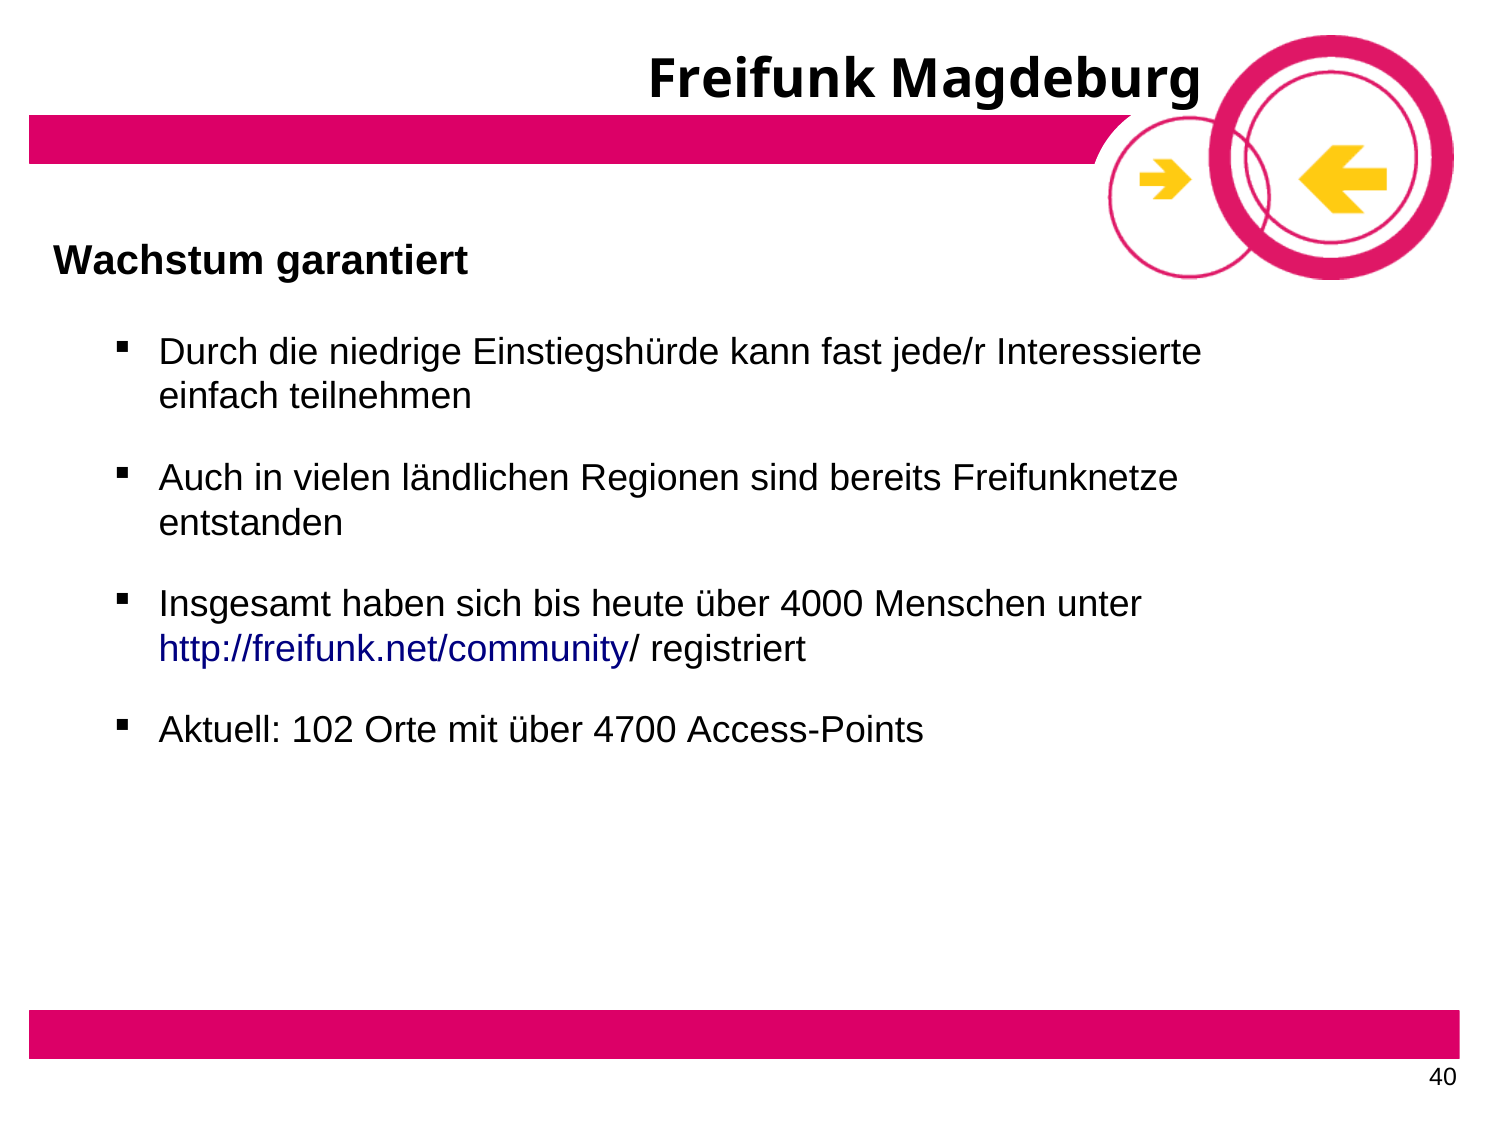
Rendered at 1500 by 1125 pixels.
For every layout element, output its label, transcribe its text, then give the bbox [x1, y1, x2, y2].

text_box Durch die niedrige Einstiegshürde kann fast jede/r Interessierte einfach teilnehmen Auch in vielen ländlichen Regionen sind bereits Freifunknetze entstanden Insgesamt haben sich bis heute über 4000 Menschen unter http://freifunk.net/community/ registriert Aktuell: 102 Orte mit über 4700 Access-Points [84, 248, 1313, 887]
text_box Wachstum garantiert [53, 233, 1046, 313]
picture [1107, 35, 1454, 280]
